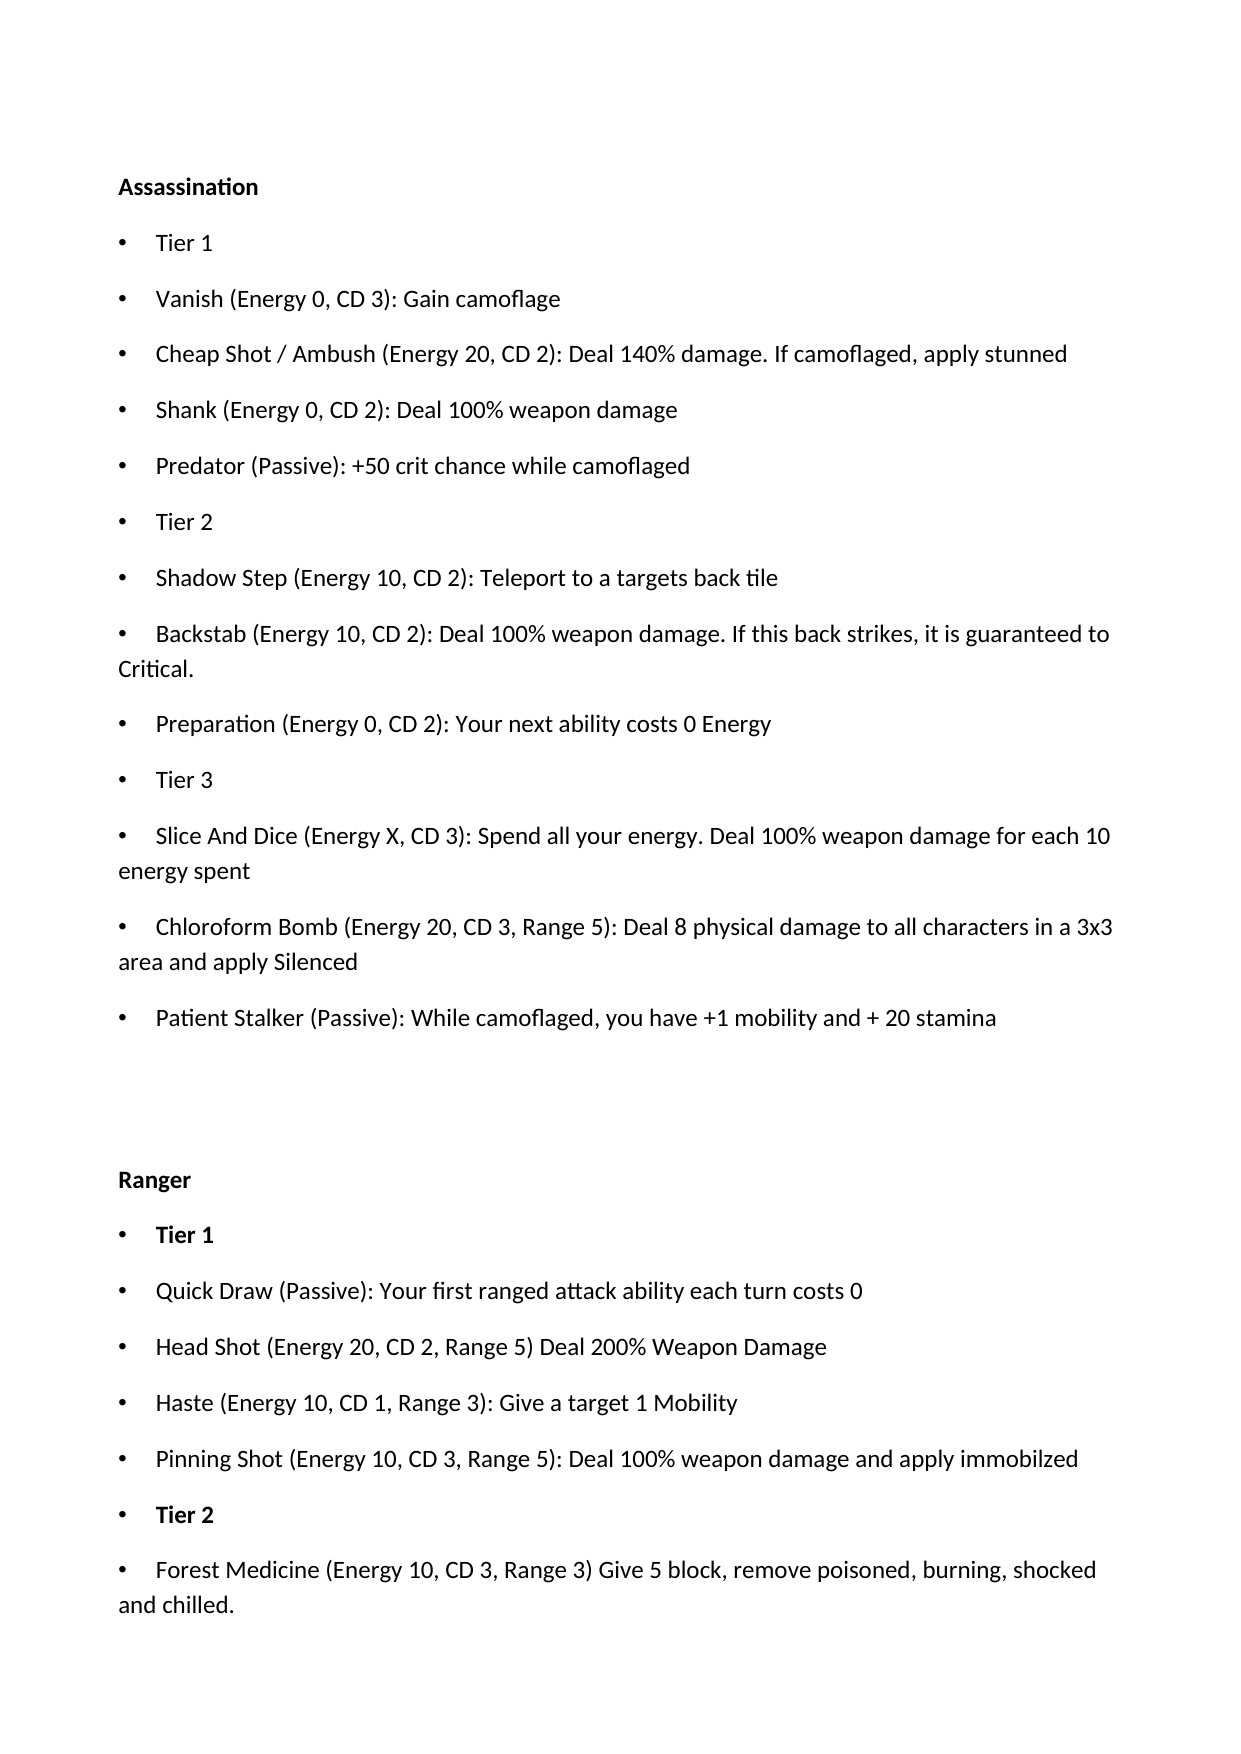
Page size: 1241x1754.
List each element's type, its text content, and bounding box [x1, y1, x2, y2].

list Backstab (Energy 10, CD 2): Deal 100% weapon damage. If this back strikes, it is guaranteed to Critical. [81, 618, 1122, 683]
list Patient Stalker (Passive): While camoflaged, you have +1 mobility and + 20 stamina [81, 1002, 1122, 1032]
list Head Shot (Energy 20, CD 2, Range 5) Deal 200% Weapon Damage [81, 1331, 1122, 1362]
list Shank (Energy 0, CD 2): Deal 100% weapon damage [81, 394, 1122, 425]
list Vanish (Energy 0, CD 3): Gain camoflage [81, 283, 1122, 313]
list Slice And Dice (Energy X, CD 3): Spend all your energy. Deal 100% weapon damage for each 10 energy spent [81, 820, 1122, 886]
text Ranger [118, 1164, 1122, 1194]
list Tier 1 [81, 227, 1122, 257]
list Cheap Shot / Ambush (Energy 20, CD 2): Deal 140% damage. If camoflaged, apply stunned [81, 339, 1122, 369]
text Assassination [118, 171, 1122, 202]
list Chloroform Bomb (Energy 20, CD 3, Range 5): Deal 8 physical damage to all characters in a 3x3 area and apply Silenced [81, 911, 1122, 977]
list Quick Draw (Passive): Your first ranged attack ability each turn costs 0 [81, 1276, 1122, 1306]
list Preparation (Energy 0, CD 2): Your next ability costs 0 Energy [81, 709, 1122, 739]
list Forest Medicine (Energy 10, CD 3, Range 3) Give 5 block, remove poisoned, burning, shocked and chilled. [81, 1555, 1122, 1620]
list Tier 1 [81, 1220, 1122, 1250]
list Haste (Energy 10, CD 1, Range 3): Give a target 1 Mobility [81, 1387, 1122, 1418]
list Shadow Step (Energy 10, CD 2): Teleport to a targets back tile [81, 562, 1122, 592]
list Pinning Shot (Energy 10, CD 3, Range 5): Deal 100% weapon damage and apply immobilzed [81, 1443, 1122, 1473]
list Tier 2 [81, 506, 1122, 537]
list Tier 2 [81, 1499, 1122, 1529]
list Predator (Passive): +50 crit chance while camoflaged [81, 450, 1122, 481]
list Tier 3 [81, 764, 1122, 795]
